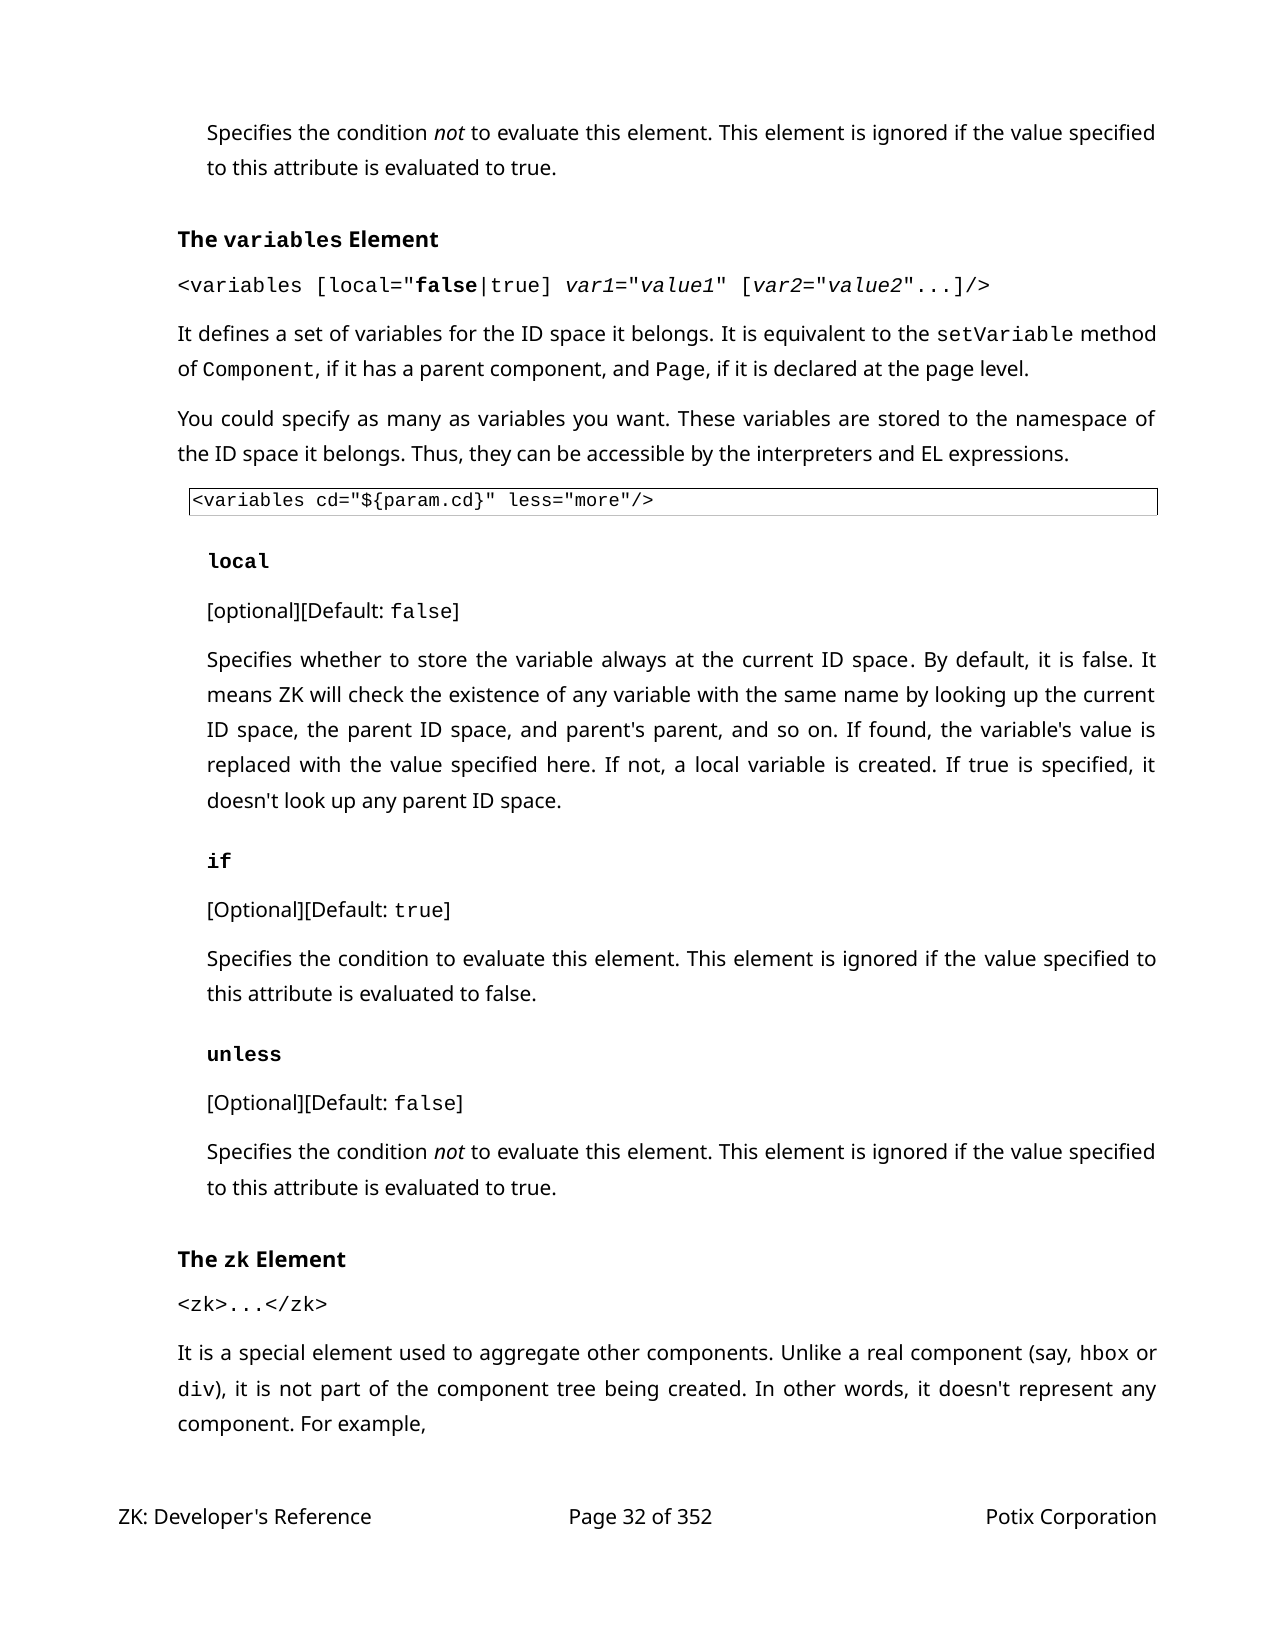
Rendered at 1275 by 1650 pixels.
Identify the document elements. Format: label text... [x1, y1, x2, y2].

text Specifies the condition not to evaluate this element. This element is ignored if the value specified to this attribute is evaluated to true. [207, 118, 1157, 182]
text Specifies whether to store the variable always at the current ID space. By default, it is false. It means ZK will check the existence of any variable with the same name by looking up the current ID space, the parent ID space, and parent's parent, and so on. If found, the variable's value is replaced with the value specified here. If not, a local variable is created. If true is specified, it doesn't look up any parent ID space. [207, 645, 1157, 814]
text Specifies the condition not to evaluate this element. This element is ignored if the value specified to this attribute is evaluated to true. [207, 1137, 1157, 1201]
text It is a special element used to aggregate other components. Unlike a real component (say, hbox or div), it is not part of the component tree being created. In other words, it doesn't represent any component. For example, [177, 1338, 1157, 1438]
subtitle unless [207, 1044, 1157, 1068]
text You could specify as many as variables you want. These variables are stored to the namespace of the ID space it belongs. Thus, they can be accessible by the interpreters and EL expressions. [177, 404, 1157, 467]
text <zk>...</zk> [177, 1294, 1157, 1318]
text <variables [local="false|true] var1="value1" [var2="value2"...]/> [177, 275, 1157, 298]
text [optional][Default: false] [207, 596, 1157, 624]
text It defines a set of variables for the ID space it belongs. It is equivalent to the setVariable method of Component, if it has a parent component, and Page, if it is declared at the page level. [177, 319, 1157, 383]
text [Optional][Default: true] [207, 895, 1157, 923]
subtitle The variables Element [177, 224, 1157, 254]
subtitle if [207, 851, 1157, 874]
subtitle The zk Element [177, 1243, 1157, 1273]
text <variables cd="${param.cd}" less="more"/> [190, 489, 1157, 515]
text Specifies the condition to evaluate this element. This element is ignored if the value specified to this attribute is evaluated to false. [207, 944, 1157, 1007]
subtitle local [207, 552, 1157, 575]
text [Optional][Default: false] [207, 1088, 1157, 1117]
